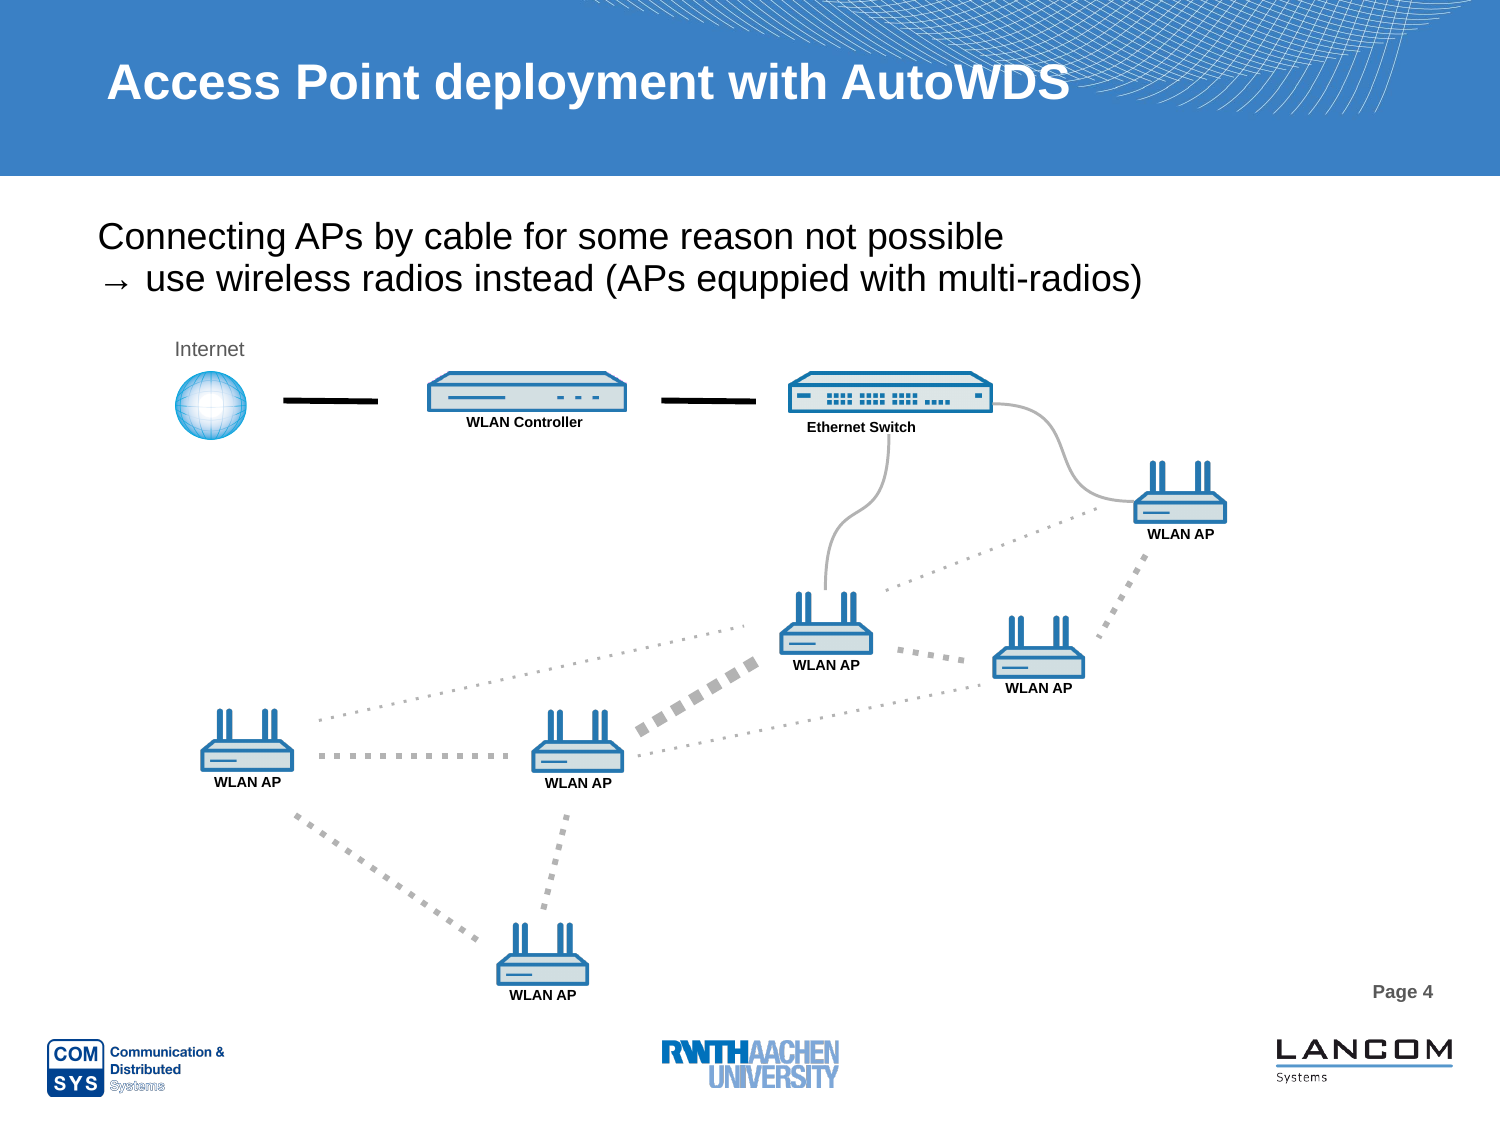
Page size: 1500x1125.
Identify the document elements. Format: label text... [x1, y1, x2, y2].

picture [1133, 460, 1229, 526]
text_box WLAN AP [1005, 679, 1073, 697]
text_box Ethernet Switch [806, 417, 917, 436]
picture [779, 591, 875, 657]
picture [427, 371, 627, 412]
text_box WLAN AP [792, 655, 861, 674]
text_box Connecting APs by cable for some reason not possible → use wireless radios instead (APs equppied with multi-radios) [82, 208, 1359, 308]
picture [175, 371, 249, 441]
text_box WLAN AP [544, 773, 613, 792]
text_box Internet [159, 330, 260, 369]
picture [1275, 1039, 1453, 1084]
text_box WLAN AP [1147, 524, 1215, 543]
text_box WLAN AP [509, 986, 577, 1004]
text_box WLAN AP [214, 772, 282, 791]
picture [788, 371, 993, 413]
picture [0, 0, 1500, 176]
text_box WLAN Controller [466, 413, 584, 431]
picture [200, 708, 296, 774]
picture [531, 709, 626, 775]
picture [992, 615, 1087, 681]
picture [496, 922, 591, 988]
title Access Point deployment with AutoWDS [106, 35, 1176, 110]
